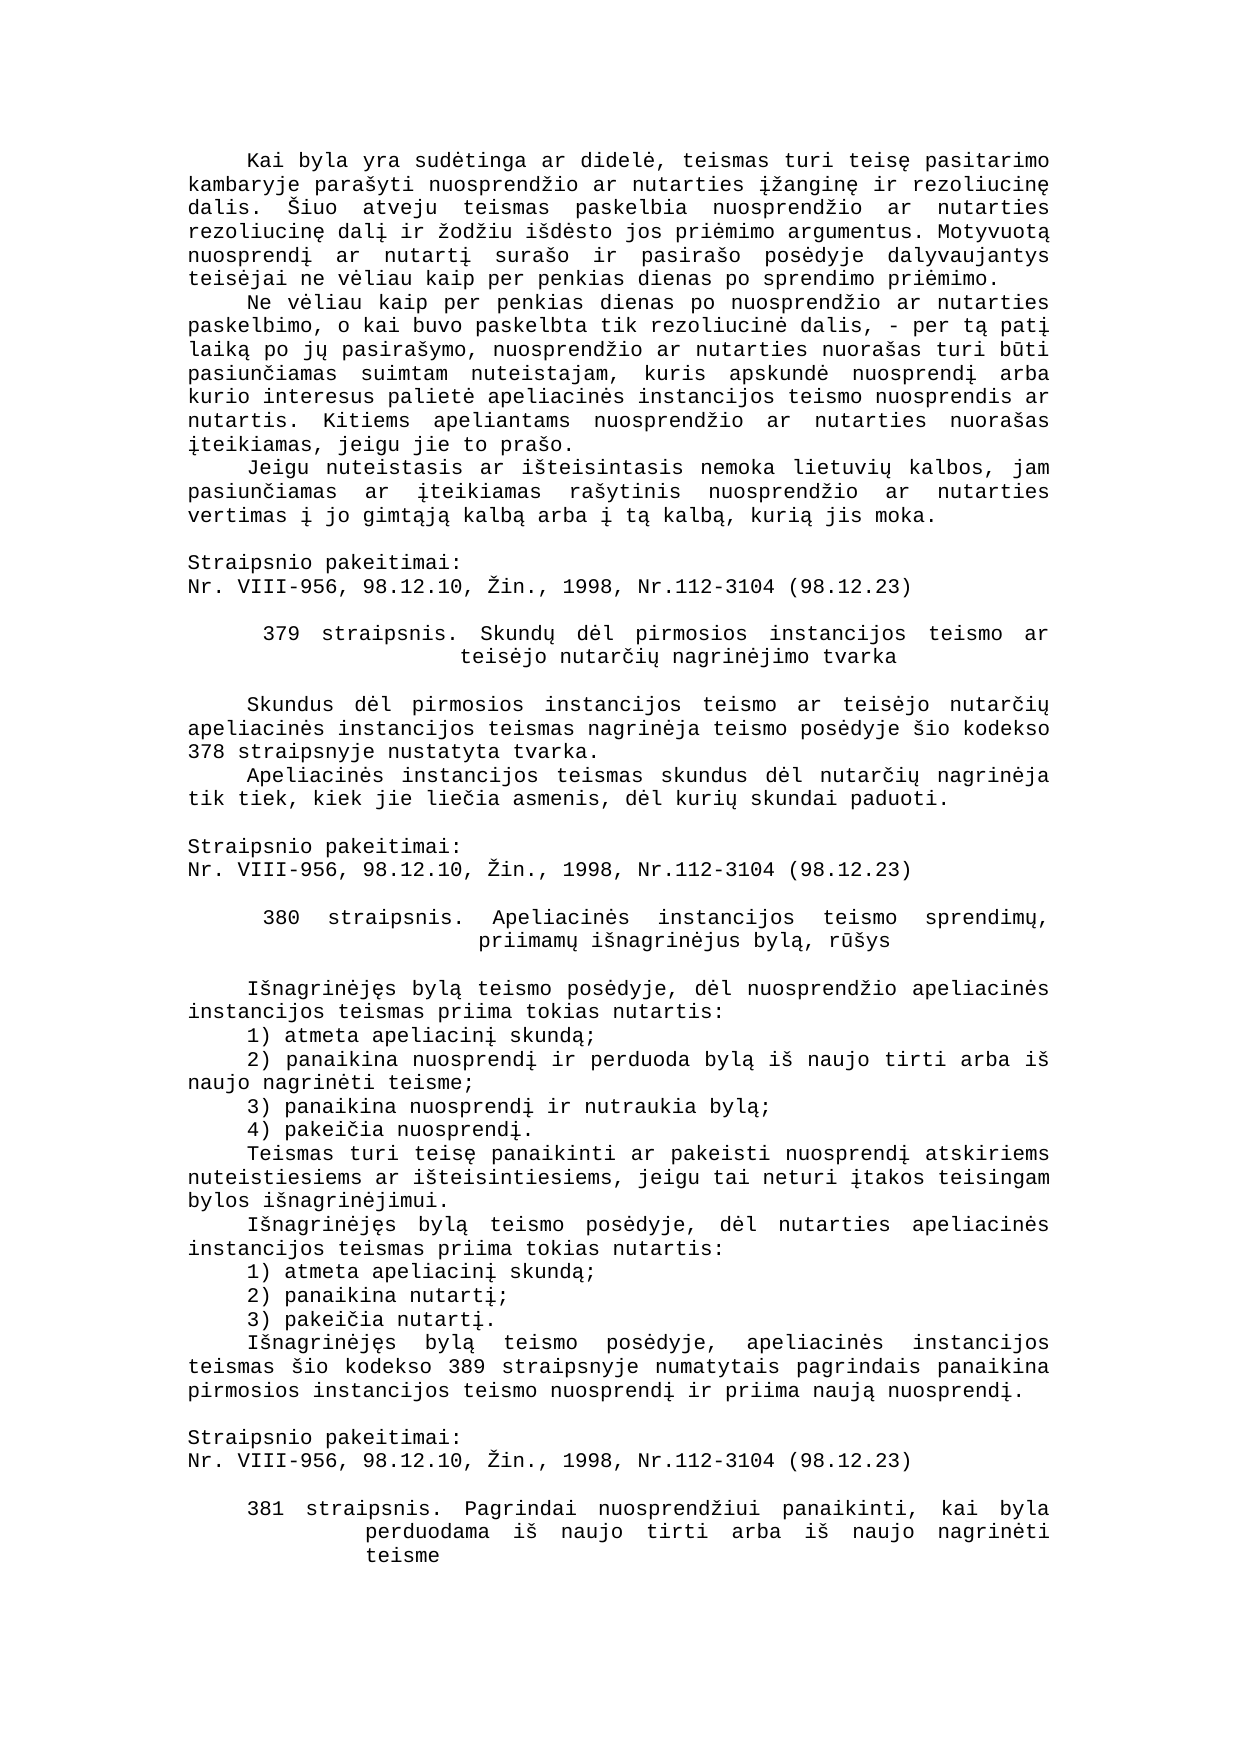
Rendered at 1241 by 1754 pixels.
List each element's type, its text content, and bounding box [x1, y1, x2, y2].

text Išnagrinėjęs bylą teismo posėdyje, dėl nuosprendžio apeliacinės instancijos teismas priima tokias nutartis: [187, 978, 1050, 1025]
text 3) pakeičia nutartį. [187, 1309, 1050, 1332]
text 1) atmeta apeliacinį skundą; [187, 1025, 1050, 1048]
text Išnagrinėjęs bylą teismo posėdyje, dėl nutarties apeliacinės instancijos teismas priima tokias nutartis: [187, 1214, 1050, 1261]
text Apeliacinės instancijos teismas skundus dėl nutarčių nagrinėja tik tiek, kiek jie liečia asmenis, dėl kurių skundai paduoti. [187, 765, 1050, 812]
text Straipsnio pakeitimai: [187, 836, 1050, 859]
text Jeigu nuteistasis ar išteisintasis nemoka lietuvių kalbos, jam pasiunčiamas ar įteikiamas rašytinis nuosprendžio ar nutarties vertimas į jo gimtąją kalbą arba į tą kalbą, kurią jis moka. [187, 457, 1050, 528]
text 4) pakeičia nuosprendį. [187, 1119, 1050, 1143]
text Nr. VIII-956, 98.12.10, Žin., 1998, Nr.112-3104 (98.12.23) [187, 859, 1050, 883]
text Skundus dėl pirmosios instancijos teismo ar teisėjo nutarčių apeliacinės instancijos teismas nagrinėja teismo posėdyje šio kodekso 378 straipsnyje nustatyta tvarka. [187, 694, 1050, 765]
text Straipsnio pakeitimai: [187, 552, 1050, 576]
text 3) panaikina nuosprendį ir nutraukia bylą; [187, 1096, 1050, 1119]
text 379 straipsnis. Skundų dėl pirmosios instancijos teismo ar teisėjo nutarčių nagrinėjimo tvarka [262, 623, 1050, 670]
text Kai byla yra sudėtinga ar didelė, teismas turi teisę pasitarimo kambaryje parašyti nuosprendžio ar nutarties įžanginę ir rezoliucinę dalis. Šiuo atveju teismas paskelbia nuosprendžio ar nutarties rezoliucinę dalį ir žodžiu išdėsto jos priėmimo argumentus. Motyvuotą nuosprendį ar nutartį surašo ir pasirašo posėdyje dalyvaujantys teisėjai ne vėliau kaip per penkias dienas po sprendimo priėmimo. [187, 150, 1050, 292]
text 1) atmeta apeliacinį skundą; [187, 1261, 1050, 1285]
text 2) panaikina nutartį; [187, 1285, 1050, 1309]
text Straipsnio pakeitimai: [187, 1427, 1050, 1451]
text Nr. VIII-956, 98.12.10, Žin., 1998, Nr.112-3104 (98.12.23) [187, 1451, 1050, 1474]
text 2) panaikina nuosprendį ir perduoda bylą iš naujo tirti arba iš naujo nagrinėti teisme; [187, 1048, 1050, 1096]
text 381 straipsnis. Pagrindai nuosprendžiui panaikinti, kai byla perduodama iš naujo tirti arba iš naujo nagrinėti teisme [247, 1498, 1050, 1569]
text Nr. VIII-956, 98.12.10, Žin., 1998, Nr.112-3104 (98.12.23) [187, 576, 1050, 599]
text 380 straipsnis. Apeliacinės instancijos teismo sprendimų, priimamų išnagrinėjus bylą, rūšys [262, 907, 1050, 954]
text Teismas turi teisę panaikinti ar pakeisti nuosprendį atskiriems nuteistiesiems ar išteisintiesiems, jeigu tai neturi įtakos teisingam bylos išnagrinėjimui. [187, 1143, 1050, 1214]
text Ne vėliau kaip per penkias dienas po nuosprendžio ar nutarties paskelbimo, o kai buvo paskelbta tik rezoliucinė dalis, - per tą patį laiką po jų pasirašymo, nuosprendžio ar nutarties nuorašas turi būti pasiunčiamas suimtam nuteistajam, kuris apskundė nuosprendį arba kurio interesus palietė apeliacinės instancijos teismo nuosprendis ar nutartis. Kitiems apeliantams nuosprendžio ar nutarties nuorašas įteikiamas, jeigu jie to prašo. [187, 292, 1050, 457]
text Išnagrinėjęs bylą teismo posėdyje, apeliacinės instancijos teismas šio kodekso 389 straipsnyje numatytais pagrindais panaikina pirmosios instancijos teismo nuosprendį ir priima naują nuosprendį. [187, 1332, 1050, 1403]
